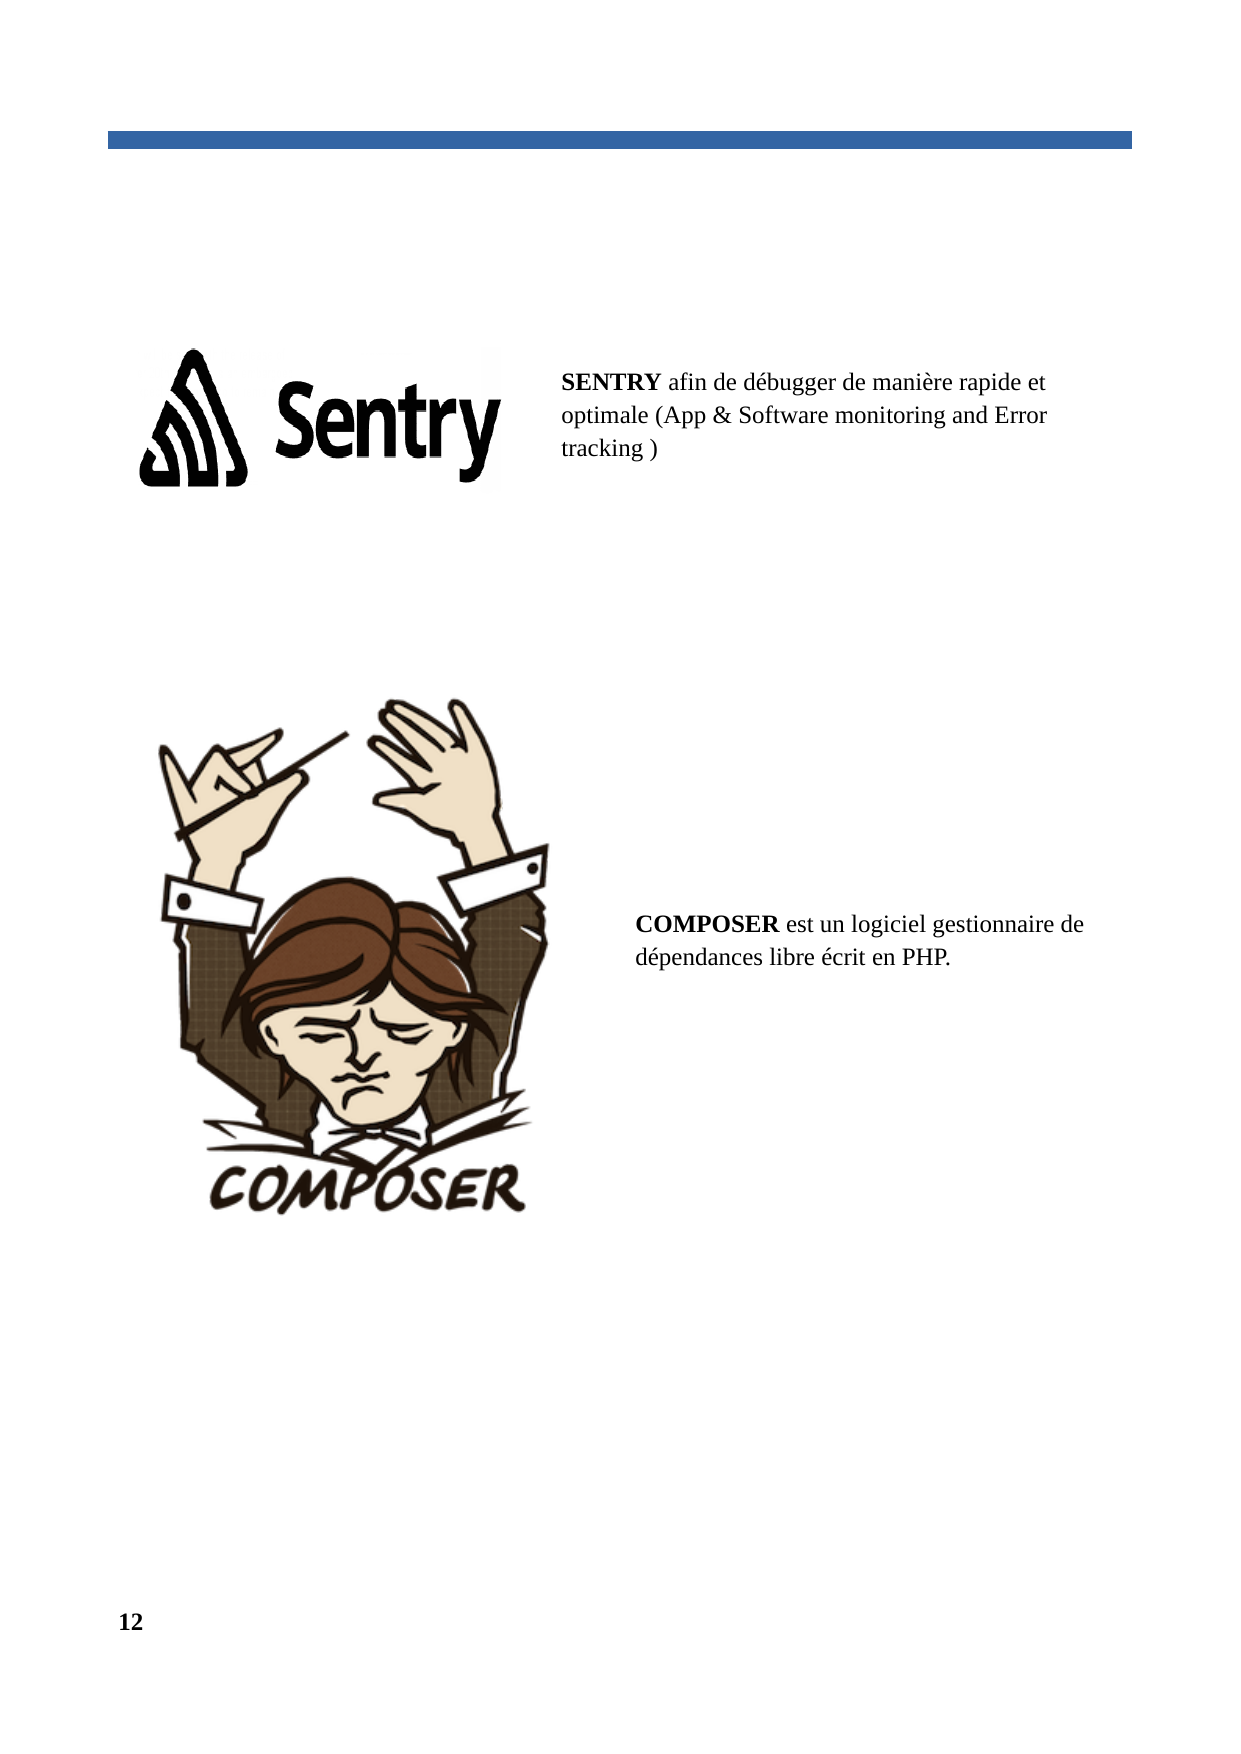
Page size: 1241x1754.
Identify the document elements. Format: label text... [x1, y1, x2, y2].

picture [118, 670, 587, 1227]
picture [118, 319, 523, 519]
text SENTRY afin de débugger de manière rapide et optimale (App & Software monitoring and Error tracking ) [523, 367, 1122, 462]
text COMPOSER est un logiciel gestionnaire de dépendances libre écrit en PHP. [587, 909, 1122, 971]
